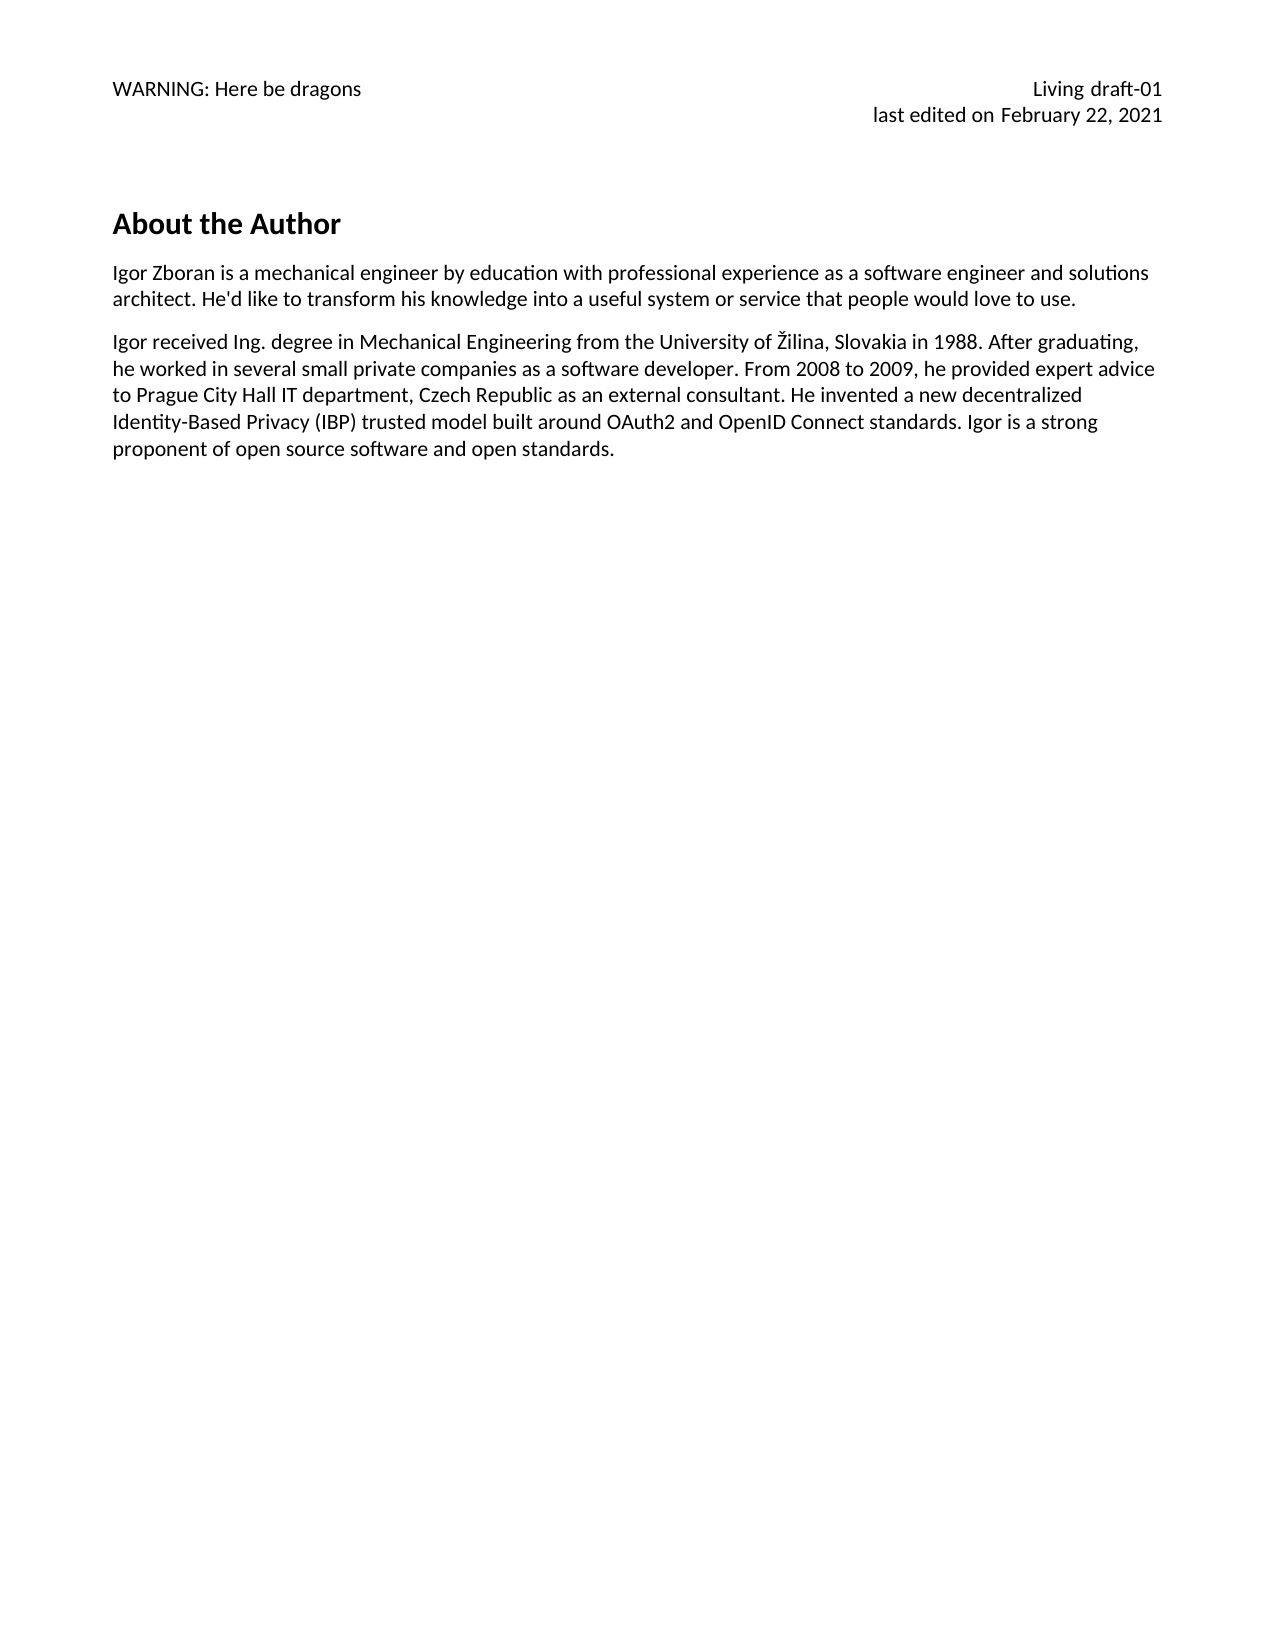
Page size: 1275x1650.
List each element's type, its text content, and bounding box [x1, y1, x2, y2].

text Igor Zboran is a mechanical engineer by education with professional experience as a software engineer and solutions architect. He'd like to transform his knowledge into a useful system or service that people would love to use. [112, 259, 1162, 312]
text Igor received Ing. degree in Mechanical Engineering from the University of Žilina, Slovakia in 1988. After graduating, he worked in several small private companies as a software developer. From 2008 to 2009, he provided expert advice to Prague City Hall IT department, Czech Republic as an external consultant. He invented a new decentralized Identity-Based Privacy (IBP) trusted model built around OAuth2 and OpenID Connect standards. Igor is a strong proponent of open source software and open standards. [112, 328, 1162, 462]
text About the Author [112, 204, 1162, 242]
